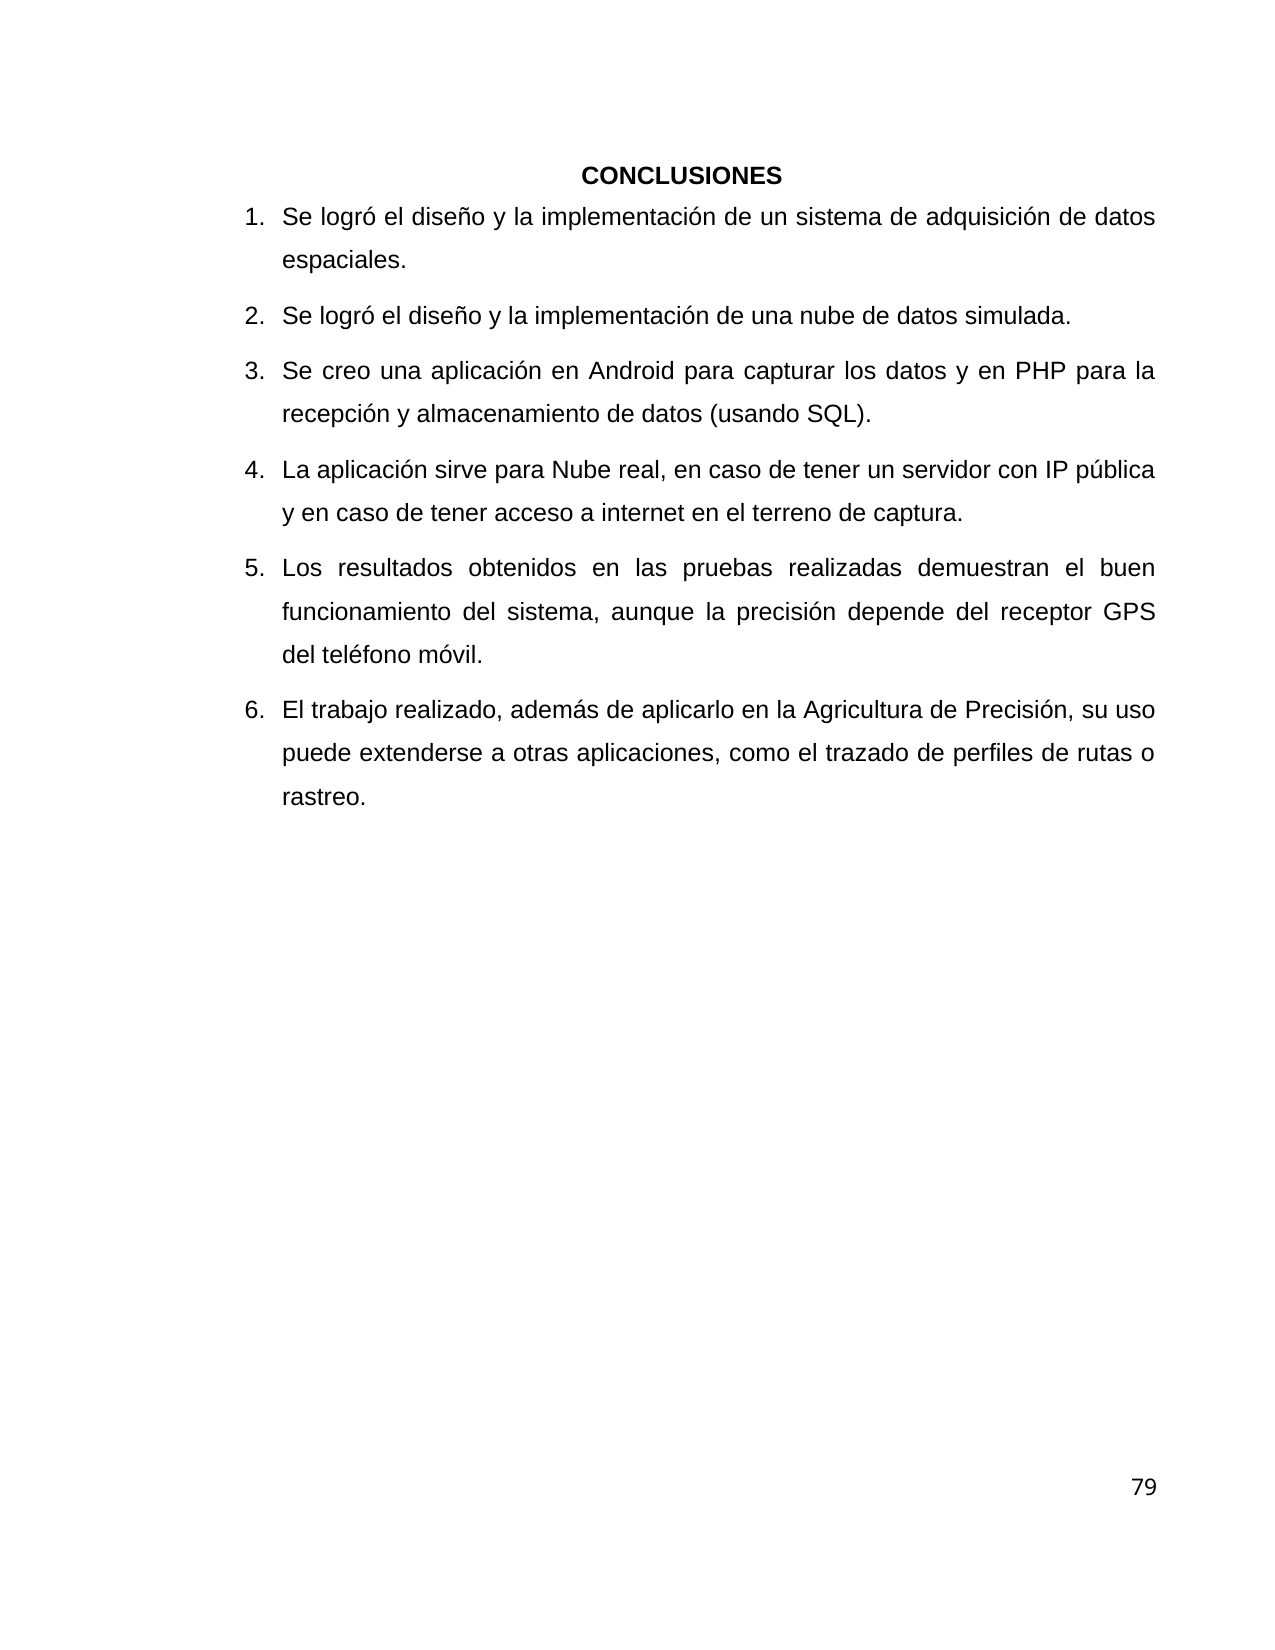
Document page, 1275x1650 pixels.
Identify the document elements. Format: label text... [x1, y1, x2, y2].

list El trabajo realizado, además de aplicarlo en la Agricultura de Precisión, su uso puede extenderse a otras aplicaciones, como el trazado de perfiles de rutas o rastreo. [244, 695, 1157, 810]
list Los resultados obtenidos en las pruebas realizadas demuestran el buen funcionamiento del sistema, aunque la precisión depende del receptor GPS del teléfono móvil. [244, 553, 1157, 668]
list Se logró el diseño y la implementación de una nube de datos simulada. [244, 301, 1157, 329]
subtitle CONCLUSIONES [207, 161, 1157, 189]
list Se creo una aplicación en Android para capturar los datos y en PHP para la recepción y almacenamiento de datos (usando SQL). [244, 356, 1157, 428]
list Se logró el diseño y la implementación de un sistema de adquisición de datos espaciales. [244, 202, 1157, 274]
list La aplicación sirve para Nube real, en caso de tener un servidor con IP pública y en caso de tener acceso a internet en el terreno de captura. [244, 455, 1157, 527]
